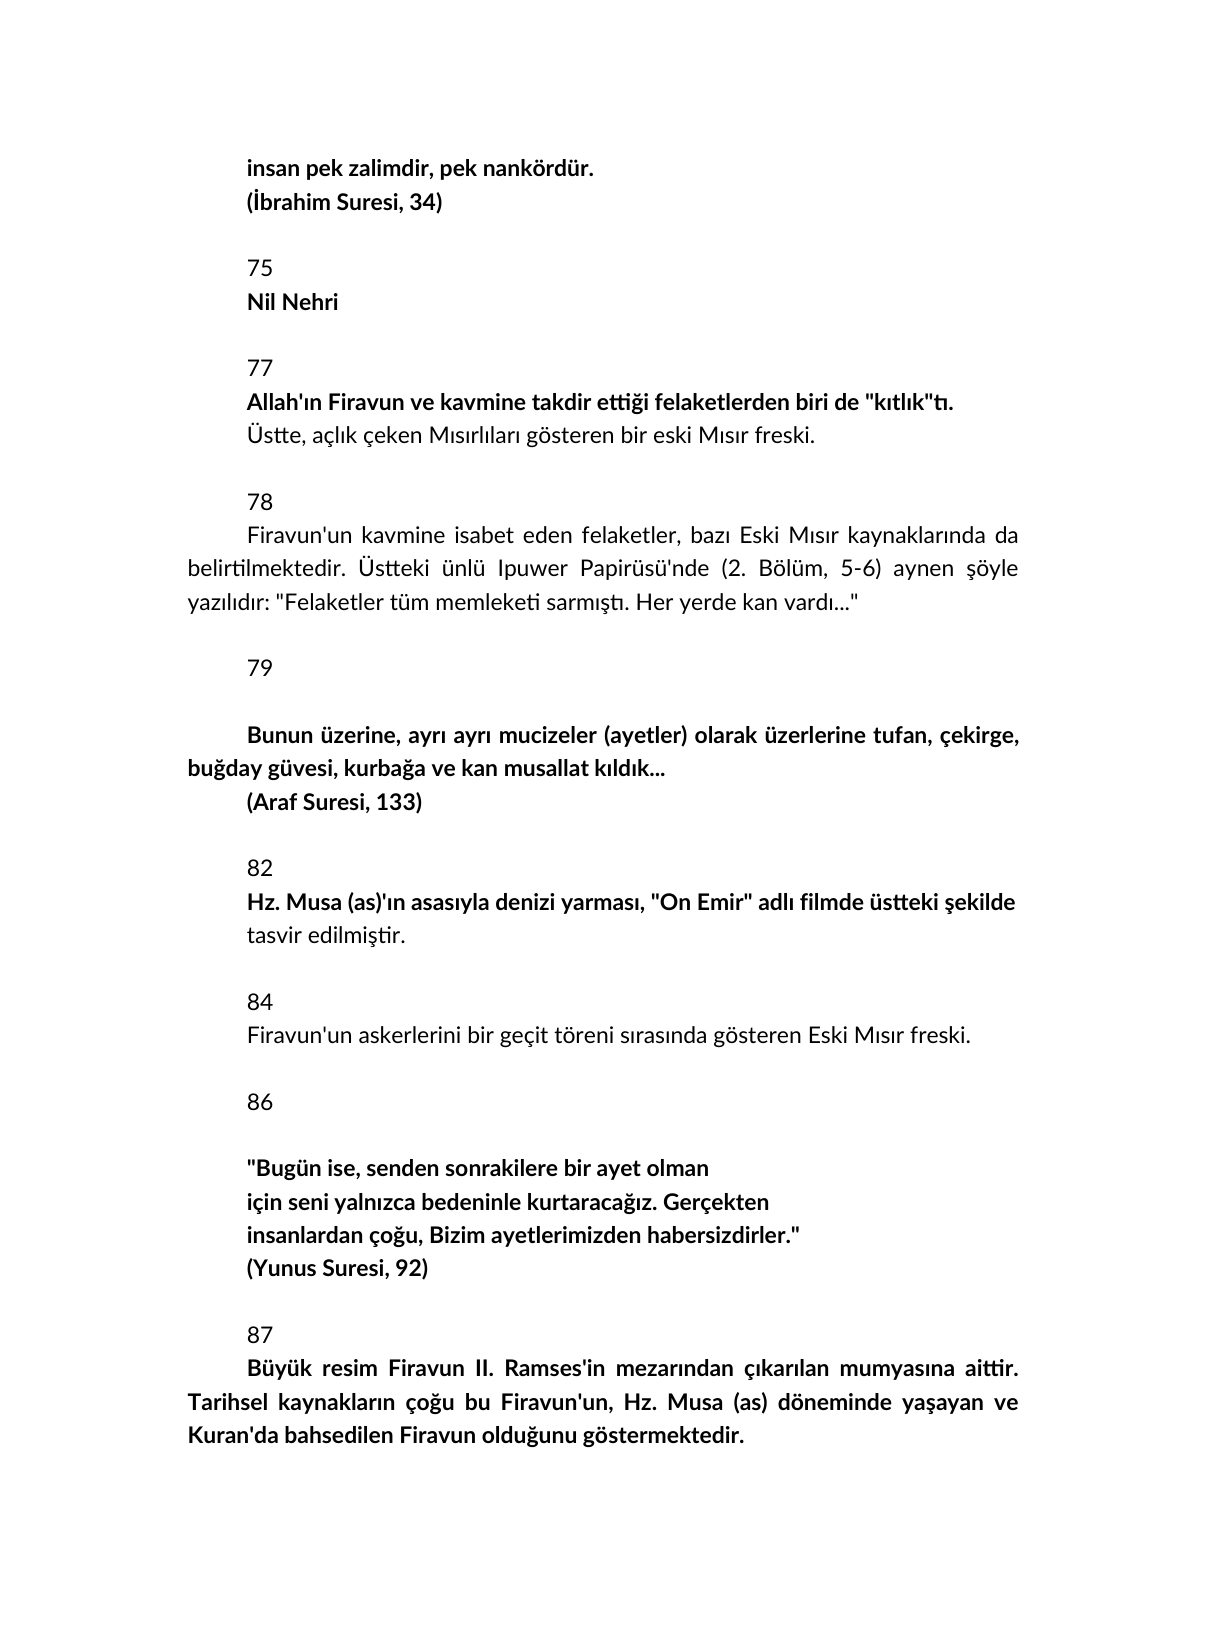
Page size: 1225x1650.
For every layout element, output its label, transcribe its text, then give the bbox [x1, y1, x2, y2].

text 86 [187, 1083, 1020, 1117]
text (Yunus Suresi, 92) [187, 1250, 1020, 1283]
text Firavun'un kavmine isabet eden felaketler, bazı Eski Mısır kaynaklarında da belirtilmektedir. Üstteki ünlü Ipuwer Papirüsü'nde (2. Bölüm, 5-6) aynen şöyle yazılıdır: "Felaketler tüm memleketi sarmıştı. Her yerde kan vardı..." [187, 517, 1020, 617]
text 78 [187, 483, 1020, 517]
text Üstte, açlık çeken Mısırlıları gösteren bir eski Mısır freski. [187, 417, 1020, 450]
text (İbrahim Suresi, 34) [187, 183, 1020, 217]
text Büyük resim Firavun II. Ramses'in mezarından çıkarılan mumyasına aittir. Tarihsel kaynakların çoğu bu Firavun'un, Hz. Musa (as) döneminde yaşayan ve Kuran'da bahsedilen Firavun olduğunu göstermektedir. [187, 1350, 1020, 1450]
text için seni yalnızca bedeninle kurtaracağız. Gerçekten [187, 1183, 1020, 1217]
text Bunun üzerine, ayrı ayrı mucizeler (ayetler) olarak üzerlerine tufan, çekirge, buğday güvesi, kurbağa ve kan musallat kıldık... [187, 717, 1020, 783]
text Allah'ın Firavun ve kavmine takdir ettiği felaketlerden biri de "kıtlık"tı. [187, 383, 1020, 417]
text (Araf Suresi, 133) [187, 783, 1020, 817]
text tasvir edilmiştir. [187, 917, 1020, 950]
text 75 [187, 250, 1020, 283]
text insanlardan çoğu, Bizim ayetlerimizden habersizdirler." [187, 1217, 1020, 1250]
text Nil Nehri [187, 283, 1020, 317]
text 79 [187, 650, 1020, 683]
text 82 [187, 850, 1020, 883]
text Hz. Musa (as)'ın asasıyla denizi yarması, "On Emir" adlı filmde üstteki şekilde [187, 883, 1020, 917]
text 77 [187, 350, 1020, 383]
text 84 [187, 983, 1020, 1017]
text Firavun'un askerlerini bir geçit töreni sırasında gösteren Eski Mısır freski. [187, 1017, 1020, 1050]
text 87 [187, 1317, 1020, 1350]
text insan pek zalimdir, pek nankördür. [187, 150, 1020, 183]
text "Bugün ise, senden sonrakilere bir ayet olman [187, 1150, 1020, 1183]
